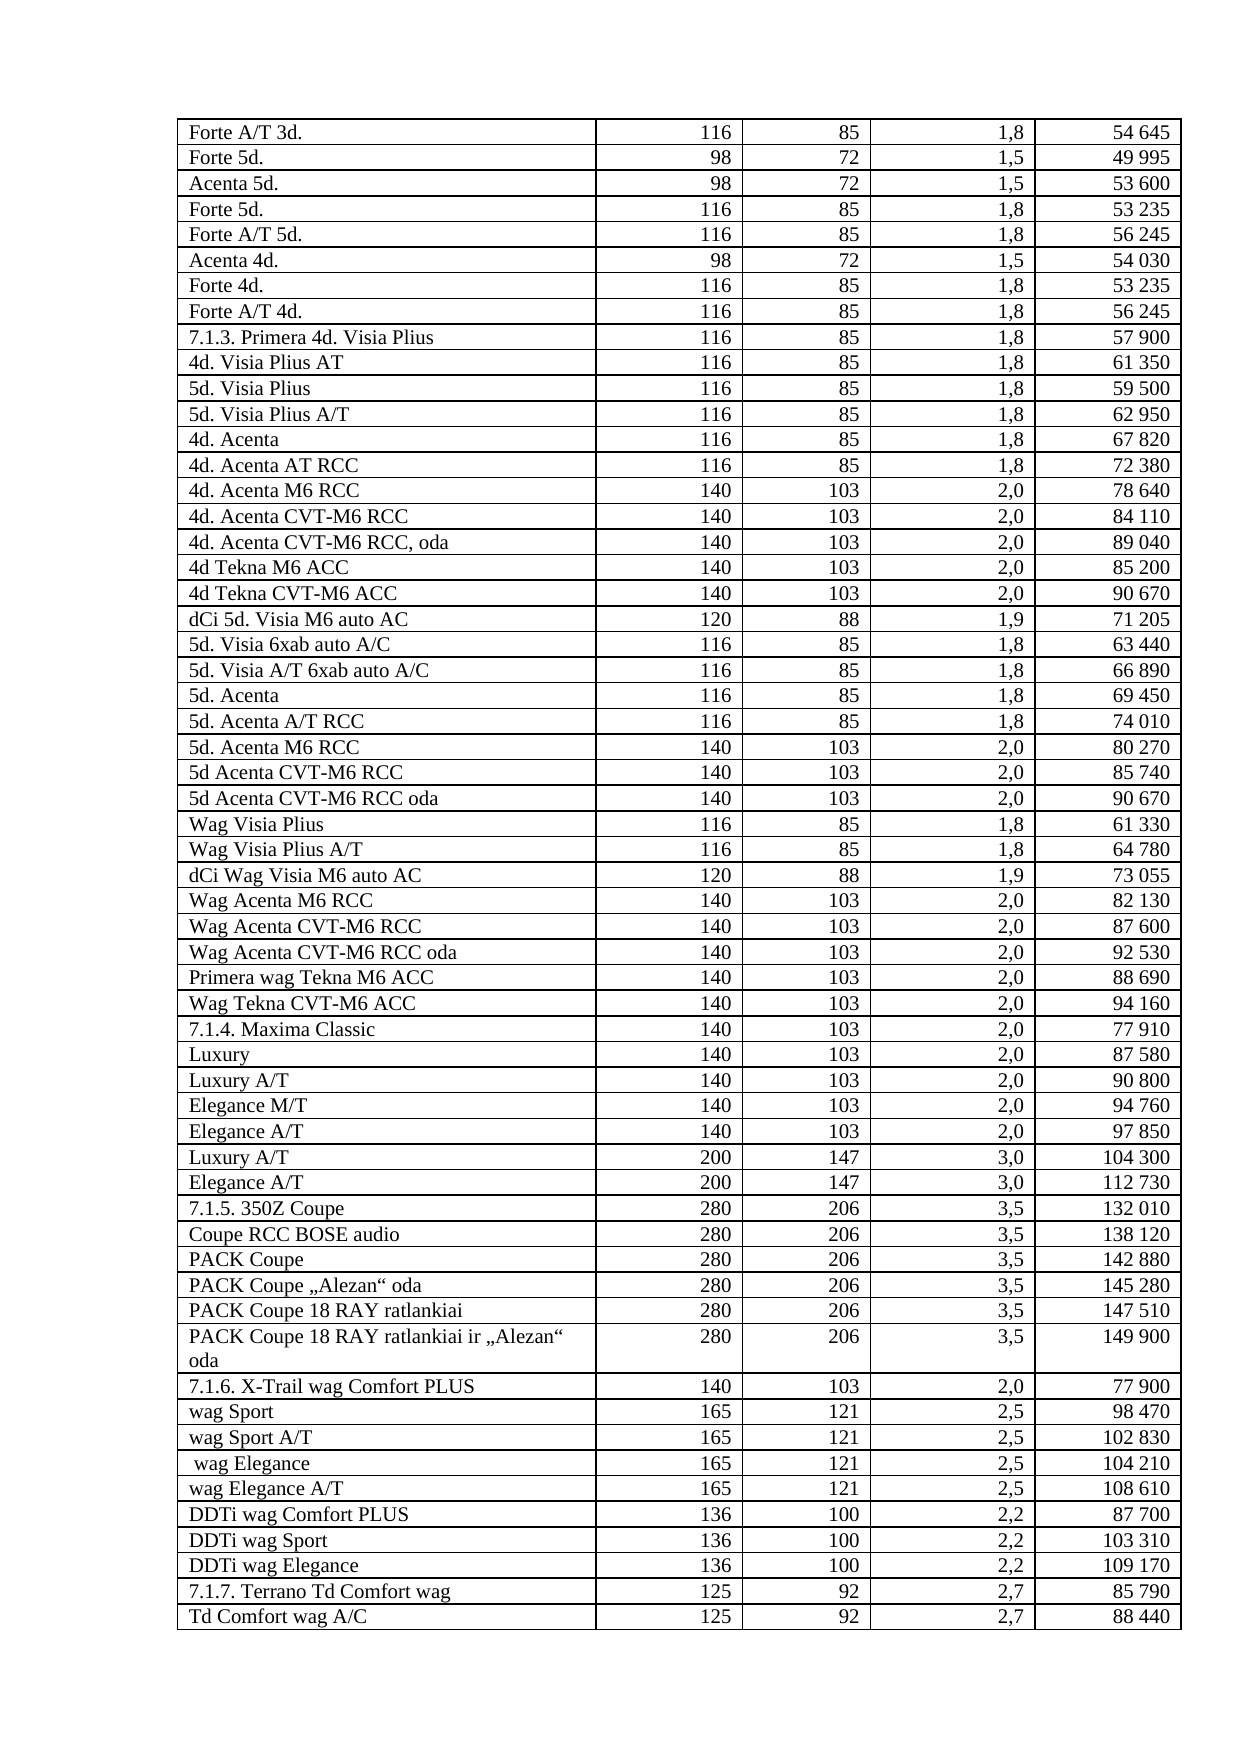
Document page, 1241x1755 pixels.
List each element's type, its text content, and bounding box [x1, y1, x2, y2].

table_cell 1,8 [871, 120, 1034, 144]
table_cell 53 600 [1036, 171, 1180, 195]
table_cell 1,8 [871, 350, 1034, 374]
table_cell 62 950 [1036, 402, 1180, 426]
table_cell Wag Tekna CVT-M6 ACC [178, 991, 595, 1015]
table_cell 103 [743, 1068, 870, 1092]
table_cell 108 610 [1036, 1476, 1180, 1500]
table_cell 1,8 [871, 632, 1034, 656]
table_cell 3,5 [871, 1273, 1034, 1297]
table_cell 85 200 [1036, 555, 1180, 579]
table_cell 53 235 [1036, 197, 1180, 221]
table_cell 2,0 [871, 581, 1034, 605]
table_cell 206 [743, 1273, 870, 1297]
table_cell PACK Coupe 18 RAY ratlankiai ir „Alezan“ oda [178, 1324, 595, 1372]
table_cell 116 [597, 453, 742, 477]
table_cell 149 900 [1036, 1324, 1180, 1372]
table_cell DDTi wag Comfort PLUS [178, 1502, 595, 1526]
table_cell 88 690 [1036, 965, 1180, 989]
table_cell 120 [597, 863, 742, 887]
table_cell 116 [597, 273, 742, 297]
table_cell 85 [743, 197, 870, 221]
table_cell Td Comfort wag A/C [178, 1605, 595, 1628]
table_cell Primera wag Tekna M6 ACC [178, 965, 595, 989]
table_cell 2,0 [871, 1017, 1034, 1041]
table_cell 147 510 [1036, 1298, 1180, 1322]
table_cell 2,5 [871, 1400, 1034, 1423]
table_cell 1,8 [871, 273, 1034, 297]
table_cell Luxury [178, 1042, 595, 1066]
table_cell 90 800 [1036, 1068, 1180, 1092]
table_cell 85 [743, 299, 870, 323]
table_cell 103 [743, 760, 870, 784]
table_cell 2,2 [871, 1502, 1034, 1526]
table_cell 88 [743, 607, 870, 631]
table_cell 147 [743, 1170, 870, 1194]
table_cell 98 470 [1036, 1400, 1180, 1423]
table_cell 90 670 [1036, 786, 1180, 810]
table_cell 66 890 [1036, 658, 1180, 682]
table_cell 121 [743, 1400, 870, 1423]
table_cell 103 [743, 581, 870, 605]
table_cell 1,8 [871, 325, 1034, 349]
table_cell 132 010 [1036, 1196, 1180, 1220]
table_cell 1,5 [871, 171, 1034, 195]
table_cell 7.1.7. Terrano Td Comfort wag [178, 1579, 595, 1603]
table_cell 136 [597, 1553, 742, 1577]
table_cell 85 740 [1036, 760, 1180, 784]
table_cell 206 [743, 1298, 870, 1322]
table_cell 280 [597, 1222, 742, 1246]
table_cell 1,8 [871, 812, 1034, 836]
table_cell 280 [597, 1324, 742, 1372]
table_cell Wag Visia Plius A/T [178, 837, 595, 861]
table_cell 85 [743, 273, 870, 297]
table_cell Forte A/T 4d. [178, 299, 595, 323]
table_cell Acenta 5d. [178, 171, 595, 195]
table_cell 165 [597, 1425, 742, 1449]
table_cell 206 [743, 1247, 870, 1271]
table_cell 165 [597, 1400, 742, 1423]
table_cell 200 [597, 1170, 742, 1194]
table_cell 116 [597, 427, 742, 451]
table_cell 5d. Visia A/T 6xab auto A/C [178, 658, 595, 682]
table_cell Luxury A/T [178, 1145, 595, 1169]
table_cell 98 [597, 248, 742, 272]
table_cell 2,2 [871, 1553, 1034, 1577]
table_cell 2,0 [871, 504, 1034, 528]
table_cell 2,0 [871, 530, 1034, 554]
table_cell 140 [597, 888, 742, 912]
table_cell Forte 4d. [178, 273, 595, 297]
table_cell 116 [597, 683, 742, 707]
table_cell 100 [743, 1553, 870, 1577]
table_cell 5d. Visia 6xab auto A/C [178, 632, 595, 656]
table_cell 280 [597, 1298, 742, 1322]
table_cell Forte 5d. [178, 145, 595, 169]
table_cell 2,0 [871, 888, 1034, 912]
table_cell 1,8 [871, 658, 1034, 682]
table_cell 206 [743, 1196, 870, 1220]
table_cell 1,8 [871, 376, 1034, 400]
table_cell 103 [743, 965, 870, 989]
table_cell 2,5 [871, 1476, 1034, 1500]
table_cell 53 235 [1036, 273, 1180, 297]
table_cell 121 [743, 1451, 870, 1475]
table_cell 2,0 [871, 1042, 1034, 1066]
table_cell 97 850 [1036, 1119, 1180, 1143]
table_cell 92 530 [1036, 940, 1180, 964]
table_cell 5d. Visia Plius A/T [178, 402, 595, 426]
table_cell 121 [743, 1425, 870, 1449]
table_cell PACK Coupe [178, 1247, 595, 1271]
table_cell Wag Acenta M6 RCC [178, 888, 595, 912]
table_cell 4d Tekna CVT-M6 ACC [178, 581, 595, 605]
table_cell 2,7 [871, 1579, 1034, 1603]
table_cell 85 [743, 376, 870, 400]
table_cell 85 [743, 632, 870, 656]
table_cell 85 [743, 453, 870, 477]
table_cell 200 [597, 1145, 742, 1169]
table_cell 61 330 [1036, 812, 1180, 836]
table_cell 280 [597, 1273, 742, 1297]
table_cell 85 790 [1036, 1579, 1180, 1603]
table_cell Elegance A/T [178, 1170, 595, 1194]
table_cell 4d. Visia Plius AT [178, 350, 595, 374]
table_cell 67 820 [1036, 427, 1180, 451]
table_cell wag Elegance [178, 1451, 595, 1475]
table_cell 140 [597, 530, 742, 554]
table_cell DDTi wag Elegance [178, 1553, 595, 1577]
table_cell 94 760 [1036, 1093, 1180, 1117]
table_cell 142 880 [1036, 1247, 1180, 1271]
table_cell 2,5 [871, 1425, 1034, 1449]
table_cell 61 350 [1036, 350, 1180, 374]
table_cell 280 [597, 1196, 742, 1220]
table_cell 74 010 [1036, 709, 1180, 733]
table_cell PACK Coupe „Alezan“ oda [178, 1273, 595, 1297]
table_cell 140 [597, 478, 742, 502]
table_cell 140 [597, 1374, 742, 1398]
table_cell 120 [597, 607, 742, 631]
table_cell 57 900 [1036, 325, 1180, 349]
table_cell 1,8 [871, 837, 1034, 861]
table_cell 1,9 [871, 607, 1034, 631]
table_cell dCi 5d. Visia M6 auto AC [178, 607, 595, 631]
table_cell 103 [743, 888, 870, 912]
table_cell 104 210 [1036, 1451, 1180, 1475]
table_cell 4d. Acenta CVT-M6 RCC [178, 504, 595, 528]
table_cell 87 600 [1036, 914, 1180, 938]
table_cell 4d. Acenta AT RCC [178, 453, 595, 477]
table_cell 3,0 [871, 1145, 1034, 1169]
table_cell 71 205 [1036, 607, 1180, 631]
table_cell 140 [597, 735, 742, 759]
table_cell 102 830 [1036, 1425, 1180, 1449]
table_cell 2,5 [871, 1451, 1034, 1475]
table_cell 1,8 [871, 427, 1034, 451]
table_cell 4d Tekna M6 ACC [178, 555, 595, 579]
table_cell 1,8 [871, 453, 1034, 477]
table_cell 63 440 [1036, 632, 1180, 656]
table_cell 116 [597, 837, 742, 861]
table_cell 7.1.6. X-Trail wag Comfort PLUS [178, 1374, 595, 1398]
table_cell 7.1.4. Maxima Classic [178, 1017, 595, 1041]
table_cell 140 [597, 965, 742, 989]
table_cell wag Sport A/T [178, 1425, 595, 1449]
table_cell dCi Wag Visia M6 auto AC [178, 863, 595, 887]
table_cell 85 [743, 350, 870, 374]
table_cell 98 [597, 145, 742, 169]
table_cell 2,0 [871, 991, 1034, 1015]
table_cell 109 170 [1036, 1553, 1180, 1577]
table_cell 140 [597, 914, 742, 938]
table_cell 140 [597, 1093, 742, 1117]
table_cell 92 [743, 1605, 870, 1628]
table_cell 2,0 [871, 940, 1034, 964]
table_cell Acenta 4d. [178, 248, 595, 272]
table_cell 1,8 [871, 683, 1034, 707]
table_cell 116 [597, 350, 742, 374]
table_cell 103 [743, 504, 870, 528]
table_cell 103 [743, 555, 870, 579]
table_cell 103 [743, 735, 870, 759]
table_cell Forte A/T 3d. [178, 120, 595, 144]
table_cell 2,0 [871, 1119, 1034, 1143]
table_cell 125 [597, 1579, 742, 1603]
table_cell 87 700 [1036, 1502, 1180, 1526]
table_cell 94 160 [1036, 991, 1180, 1015]
table_cell 116 [597, 376, 742, 400]
table_cell 116 [597, 299, 742, 323]
table_cell 140 [597, 555, 742, 579]
table_cell 1,5 [871, 145, 1034, 169]
table_cell 116 [597, 222, 742, 246]
table_cell 103 [743, 478, 870, 502]
table_cell 2,0 [871, 965, 1034, 989]
table_cell 103 [743, 1093, 870, 1117]
table_cell 1,5 [871, 248, 1034, 272]
table_cell 103 [743, 786, 870, 810]
table_cell 54 030 [1036, 248, 1180, 272]
table_cell 2,0 [871, 735, 1034, 759]
table_cell 104 300 [1036, 1145, 1180, 1169]
table_cell 280 [597, 1247, 742, 1271]
table_cell 140 [597, 786, 742, 810]
table_cell 103 [743, 1119, 870, 1143]
table_cell 116 [597, 325, 742, 349]
table_cell 85 [743, 658, 870, 682]
table_cell 7.1.3. Primera 4d. Visia Plius [178, 325, 595, 349]
table_cell 1,9 [871, 863, 1034, 887]
table_cell 5d Acenta CVT-M6 RCC [178, 760, 595, 784]
table_cell 121 [743, 1476, 870, 1500]
table_cell 116 [597, 658, 742, 682]
table_cell 140 [597, 760, 742, 784]
table_cell 56 245 [1036, 222, 1180, 246]
table_cell 90 670 [1036, 581, 1180, 605]
table_cell 78 640 [1036, 478, 1180, 502]
table_cell 103 [743, 914, 870, 938]
table_cell 72 380 [1036, 453, 1180, 477]
table_cell 85 [743, 709, 870, 733]
table_cell 85 [743, 837, 870, 861]
table_cell 7.1.5. 350Z Coupe [178, 1196, 595, 1220]
table_cell 103 [743, 1017, 870, 1041]
table_cell Coupe RCC BOSE audio [178, 1222, 595, 1246]
table_cell 100 [743, 1528, 870, 1552]
table_cell 140 [597, 991, 742, 1015]
table_cell 2,0 [871, 478, 1034, 502]
table_cell 2,0 [871, 1374, 1034, 1398]
table_cell wag Sport [178, 1400, 595, 1423]
table_cell 1,8 [871, 402, 1034, 426]
table_cell 4d. Acenta [178, 427, 595, 451]
table_cell 85 [743, 222, 870, 246]
table_cell 140 [597, 581, 742, 605]
table_cell 116 [597, 197, 742, 221]
table_cell 4d. Acenta CVT-M6 RCC, oda [178, 530, 595, 554]
table_cell 3,5 [871, 1222, 1034, 1246]
table_cell 54 645 [1036, 120, 1180, 144]
table_cell 3,5 [871, 1247, 1034, 1271]
table_cell 77 910 [1036, 1017, 1180, 1041]
table_cell Elegance M/T [178, 1093, 595, 1117]
table_cell Wag Visia Plius [178, 812, 595, 836]
table_cell 165 [597, 1451, 742, 1475]
table_cell 1,8 [871, 222, 1034, 246]
table_cell 140 [597, 1042, 742, 1066]
table_cell 140 [597, 1068, 742, 1092]
table_cell 2,0 [871, 1093, 1034, 1117]
table_cell Luxury A/T [178, 1068, 595, 1092]
table_cell 56 245 [1036, 299, 1180, 323]
table_cell Elegance A/T [178, 1119, 595, 1143]
table_cell 72 [743, 248, 870, 272]
table_cell 1,8 [871, 299, 1034, 323]
table_cell 165 [597, 1476, 742, 1500]
table_cell 49 995 [1036, 145, 1180, 169]
table_cell 206 [743, 1324, 870, 1372]
table_cell 2,0 [871, 760, 1034, 784]
table_cell 98 [597, 171, 742, 195]
table_cell 4d. Acenta M6 RCC [178, 478, 595, 502]
table_cell 136 [597, 1528, 742, 1552]
table_cell 85 [743, 402, 870, 426]
table_cell 140 [597, 504, 742, 528]
table_cell Wag Acenta CVT-M6 RCC [178, 914, 595, 938]
table_cell 88 440 [1036, 1605, 1180, 1628]
table_cell 59 500 [1036, 376, 1180, 400]
table_cell 140 [597, 1017, 742, 1041]
table_cell 5d. Acenta M6 RCC [178, 735, 595, 759]
table_cell 206 [743, 1222, 870, 1246]
table_cell 103 [743, 940, 870, 964]
table_cell 2,0 [871, 555, 1034, 579]
table_cell 1,8 [871, 709, 1034, 733]
table_cell 84 110 [1036, 504, 1180, 528]
table_cell DDTi wag Sport [178, 1528, 595, 1552]
table_cell 72 [743, 145, 870, 169]
table_cell 145 280 [1036, 1273, 1180, 1297]
table_cell 73 055 [1036, 863, 1180, 887]
table_cell 103 [743, 1042, 870, 1066]
table_cell 88 [743, 863, 870, 887]
table_cell Wag Acenta CVT-M6 RCC oda [178, 940, 595, 964]
table_cell 92 [743, 1579, 870, 1603]
table_cell 3,5 [871, 1298, 1034, 1322]
table_cell 77 900 [1036, 1374, 1180, 1398]
table_cell 85 [743, 325, 870, 349]
table_cell 5d. Acenta A/T RCC [178, 709, 595, 733]
table_cell 85 [743, 683, 870, 707]
table_cell 64 780 [1036, 837, 1180, 861]
table_cell 116 [597, 120, 742, 144]
table_cell 103 310 [1036, 1528, 1180, 1552]
table_cell 2,0 [871, 786, 1034, 810]
table_cell 103 [743, 1374, 870, 1398]
table_cell 2,0 [871, 1068, 1034, 1092]
table_cell 1,8 [871, 197, 1034, 221]
table_cell 125 [597, 1605, 742, 1628]
table_cell 138 120 [1036, 1222, 1180, 1246]
table_cell 140 [597, 1119, 742, 1143]
table_cell 5d. Acenta [178, 683, 595, 707]
table_cell 80 270 [1036, 735, 1180, 759]
table_cell 103 [743, 530, 870, 554]
table_cell 5d Acenta CVT-M6 RCC oda [178, 786, 595, 810]
table_cell PACK Coupe 18 RAY ratlankiai [178, 1298, 595, 1322]
table_cell 5d. Visia Plius [178, 376, 595, 400]
table_cell 2,2 [871, 1528, 1034, 1552]
table_cell 72 [743, 171, 870, 195]
table_cell Forte A/T 5d. [178, 222, 595, 246]
table_cell 116 [597, 402, 742, 426]
table_cell 140 [597, 940, 742, 964]
table_cell 87 580 [1036, 1042, 1180, 1066]
table_cell 85 [743, 427, 870, 451]
table_cell 116 [597, 709, 742, 733]
table_cell 2,7 [871, 1605, 1034, 1628]
table_cell 89 040 [1036, 530, 1180, 554]
table_cell 85 [743, 120, 870, 144]
table_cell wag Elegance A/T [178, 1476, 595, 1500]
table_cell 69 450 [1036, 683, 1180, 707]
table_cell 85 [743, 812, 870, 836]
table_cell 147 [743, 1145, 870, 1169]
table_cell 136 [597, 1502, 742, 1526]
table_cell Forte 5d. [178, 197, 595, 221]
table_cell 112 730 [1036, 1170, 1180, 1194]
table_cell 100 [743, 1502, 870, 1526]
table_cell 3,0 [871, 1170, 1034, 1194]
table_cell 82 130 [1036, 888, 1180, 912]
table_cell 3,5 [871, 1324, 1034, 1372]
table_cell 116 [597, 812, 742, 836]
table_cell 2,0 [871, 914, 1034, 938]
table_cell 116 [597, 632, 742, 656]
table_cell 103 [743, 991, 870, 1015]
table_cell 3,5 [871, 1196, 1034, 1220]
